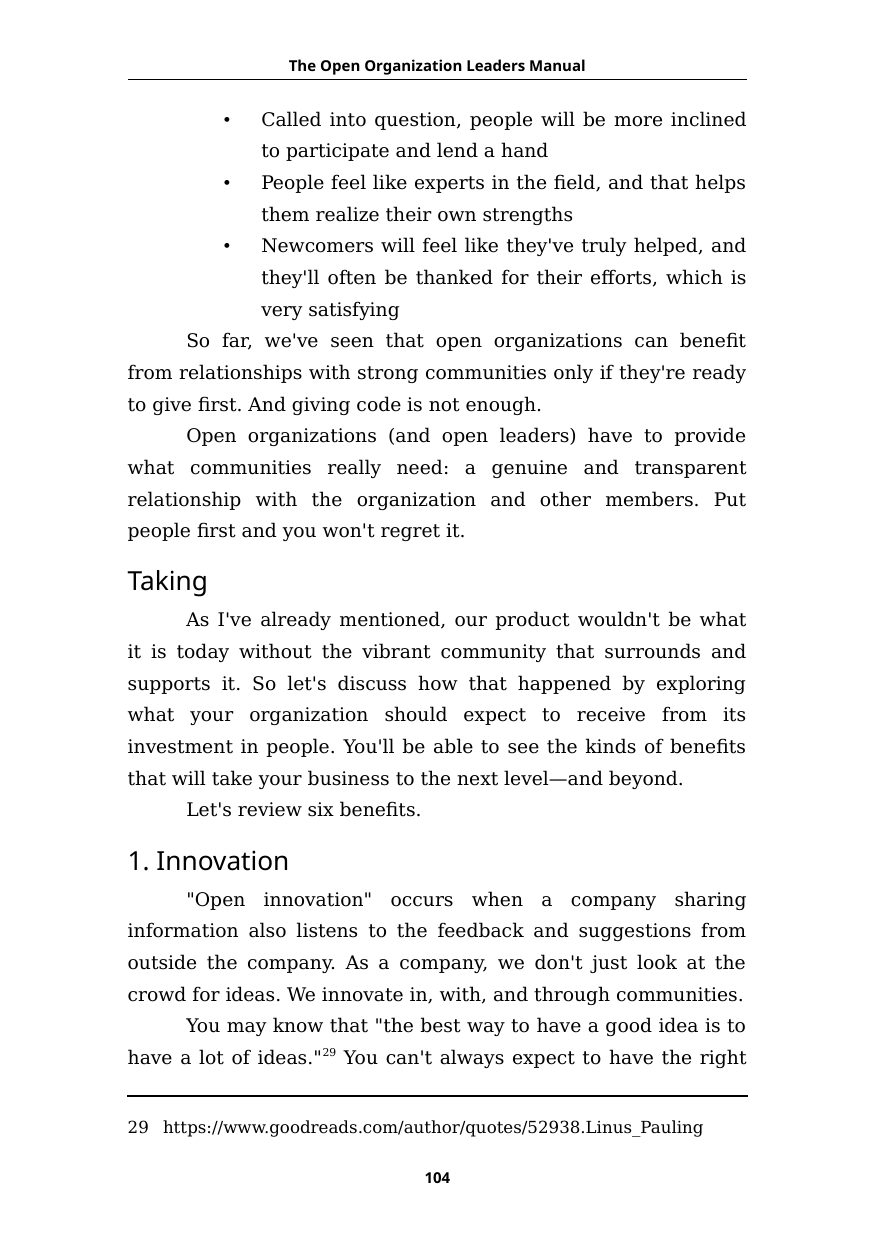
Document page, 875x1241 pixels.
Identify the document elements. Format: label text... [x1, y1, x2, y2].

text As I've already mentioned, our product wouldn't be what it is today without the vibrant community that surrounds and supports it. So let's discuss how that happened by exploring what your organization should expect to receive from its investment in people. You'll be able to see the kinds of benefits that will take your business to the next level—and beyond. [127, 609, 747, 790]
list People feel like experts in the field, and that helps them realize their own strengths [223, 172, 747, 226]
text https://www.goodreads.com/author/quotes/52938.Linus_Pauling [127, 1118, 747, 1138]
text "Open innovation" occurs when a company sharing information also listens to the feedback and suggestions from outside the company. As a company, we don't just look at the crowd for ideas. We innovate in, with, and through communities. [127, 888, 747, 1005]
subtitle Taking [127, 567, 747, 597]
list Called into question, people will be more inclined to participate and lend a hand [223, 109, 747, 162]
text Let's review six benefits. [127, 799, 747, 821]
list Newcomers will feel like they've truly helped, and they'll often be thanked for their efforts, which is very satisfying [223, 235, 747, 321]
text You may know that "the best way to have a good idea is to have a lot of ideas." You can't always expect to have the right [127, 1015, 747, 1069]
text Open organizations (and open leaders) have to provide what communities really need: a genuine and transparent relationship with the organization and other members. Put people first and you won't regret it. [127, 425, 747, 542]
subtitle 1. Innovation [127, 846, 747, 876]
text So far, we've seen that open organizations can benefit from relationships with strong communities only if they're ready to give first. And giving code is not enough. [127, 330, 747, 416]
